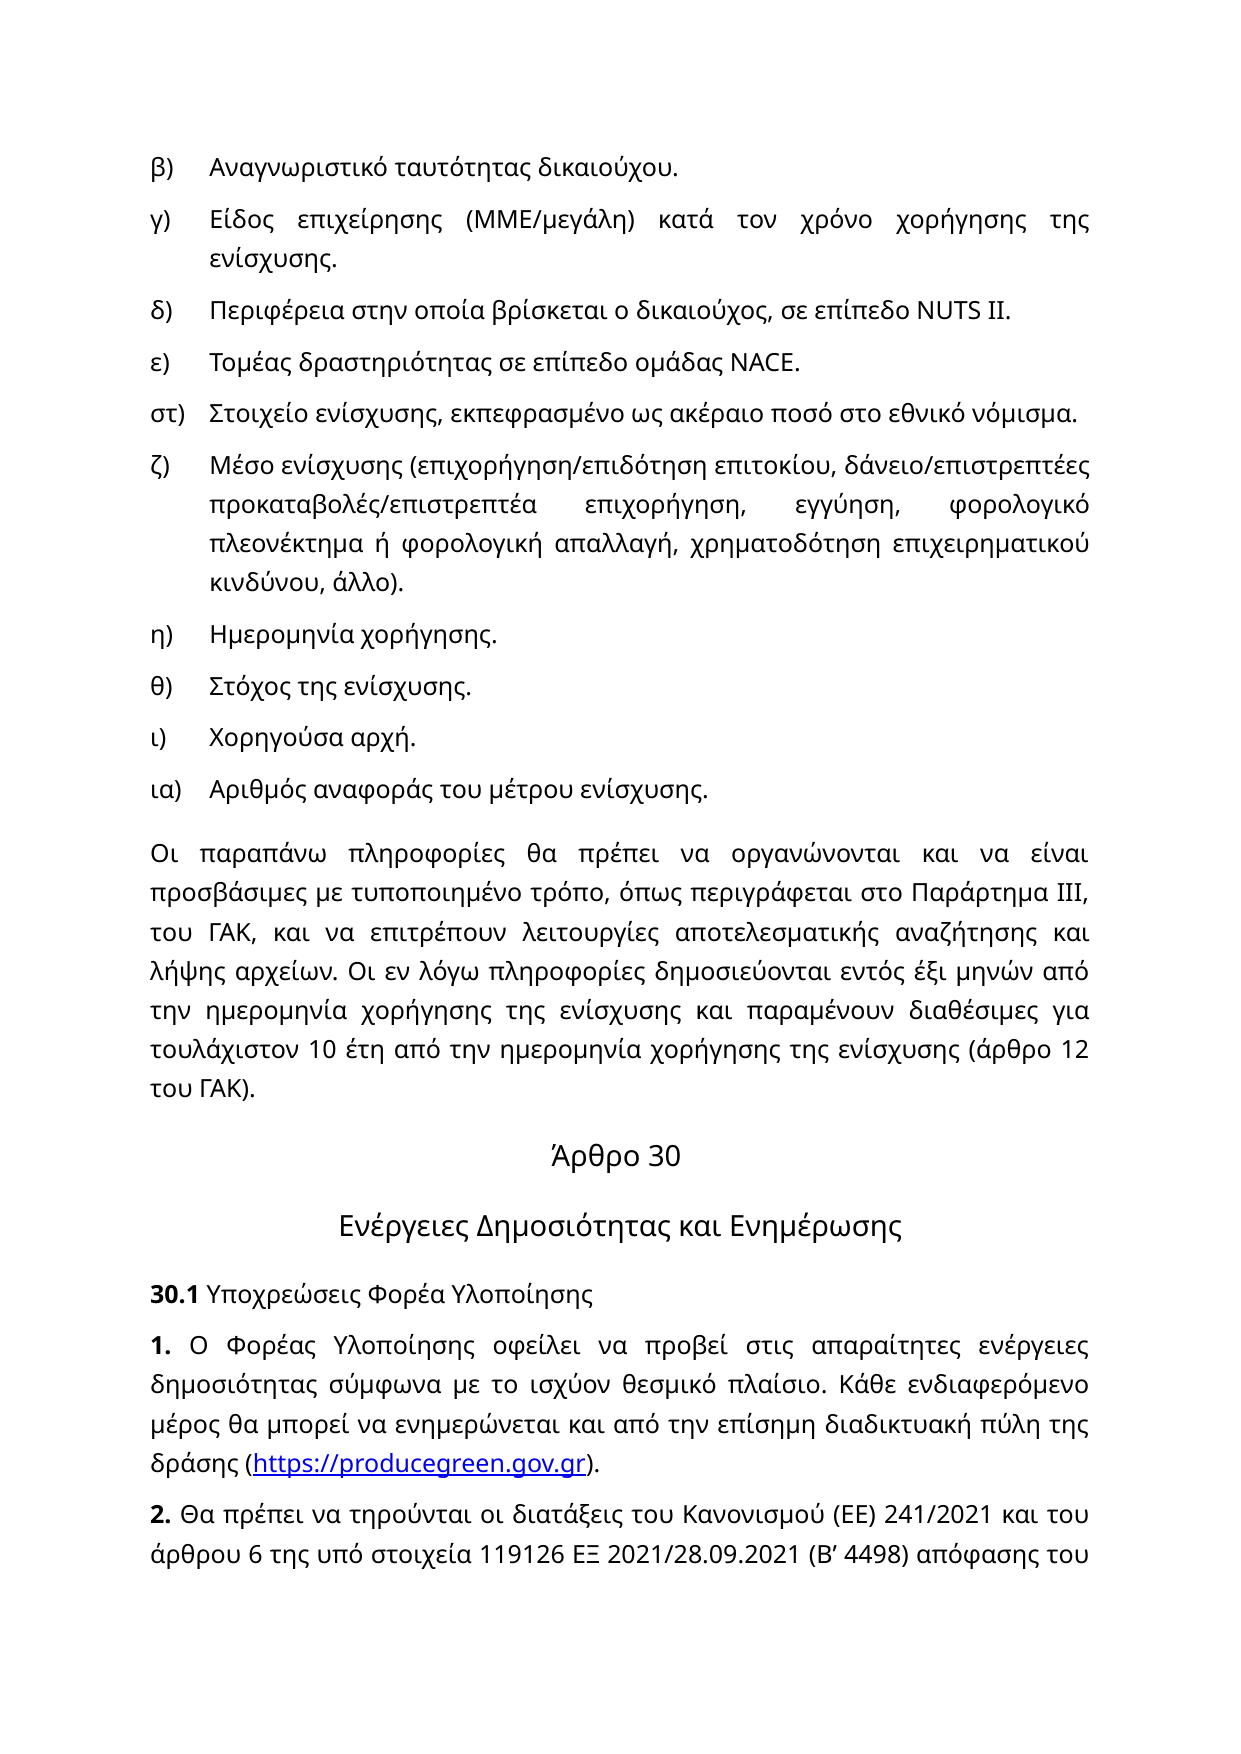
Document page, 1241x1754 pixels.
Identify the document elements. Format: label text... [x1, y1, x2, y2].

subtitle Ενέργειες Δημοσιότητας και Ενημέρωσης [150, 1206, 1090, 1245]
list γ) Είδος επιχείρησης (ΜΜΕ/μεγάλη) κατά τον χρόνο χορήγησης της ενίσχυσης. [150, 202, 1090, 275]
list θ) Στόχος της ενίσχυσης. [150, 668, 1090, 702]
list β) Αναγνωριστικό ταυτότητας δικαιούχου. [150, 150, 1090, 184]
text 30.1 Υποχρεώσεις Φορέα Υλοποίησης [150, 1276, 1090, 1310]
list δ) Περιφέρεια στην οποία βρίσκεται ο δικαιούχος, σε επίπεδο NUTS II. [150, 292, 1090, 327]
list ια) Αριθμός αναφοράς του μέτρου ενίσχυσης. [150, 772, 1090, 806]
text 2. Θα πρέπει να τηρούνται οι διατάξεις του Κανονισμού (ΕΕ) 241/2021 και του άρθρου 6 της υπό στοιχεία 119126 ΕΞ 2021/28.09.2021 (Β’ 4498) απόφασης του [150, 1497, 1090, 1570]
list ι) Χορηγούσα αρχή. [150, 720, 1090, 754]
list η) Ημερομηνία χορήγησης. [150, 617, 1090, 651]
text 1. Ο Φορέας Υλοποίησης οφείλει να προβεί στις απαραίτητες ενέργειες δημοσιότητας σύμφωνα με το ισχύον θεσμικό πλαίσιο. Κάθε ενδιαφερόμενο μέρος θα μπορεί να ενημερώνεται και από την επίσημη διαδικτυακή πύλη της δράσης (https://producegreen.gov.gr). [150, 1328, 1090, 1479]
text Οι παραπάνω πληροφορίες θα πρέπει να οργανώνονται και να είναι προσβάσιμες με τυποποιημένο τρόπο, όπως περιγράφεται στο Παράρτημα ΙΙΙ, του ΓΑΚ, και να επιτρέπουν λειτουργίες αποτελεσματικής αναζήτησης και λήψης αρχείων. Οι εν λόγω πληροφορίες δημοσιεύονται εντός έξι μηνών από την ημερομηνία χορήγησης της ενίσχυσης και παραμένουν διαθέσιμες για τουλάχιστον 10 έτη από την ημερομηνία χορήγησης της ενίσχυσης (άρθρο 12 του ΓΑΚ). [150, 836, 1090, 1105]
list στ) Στοιχείο ενίσχυσης, εκπεφρασμένο ως ακέραιο ποσό στο εθνικό νόμισμα. [150, 396, 1090, 430]
subtitle Άρθρο 30 [150, 1135, 1090, 1175]
list ε) Τομέας δραστηριότητας σε επίπεδο ομάδας NACE. [150, 344, 1090, 378]
list ζ) Μέσο ενίσχυσης (επιχορήγηση/επιδότηση επιτοκίου, δάνειο/επιστρεπτέες προκαταβολές/επιστρεπτέα επιχορήγηση, εγγύηση, φορολογικό πλεονέκτημα ή φορολογική απαλλαγή, χρηματοδότηση επιχειρηματικού κινδύνου, άλλο). [150, 447, 1090, 599]
